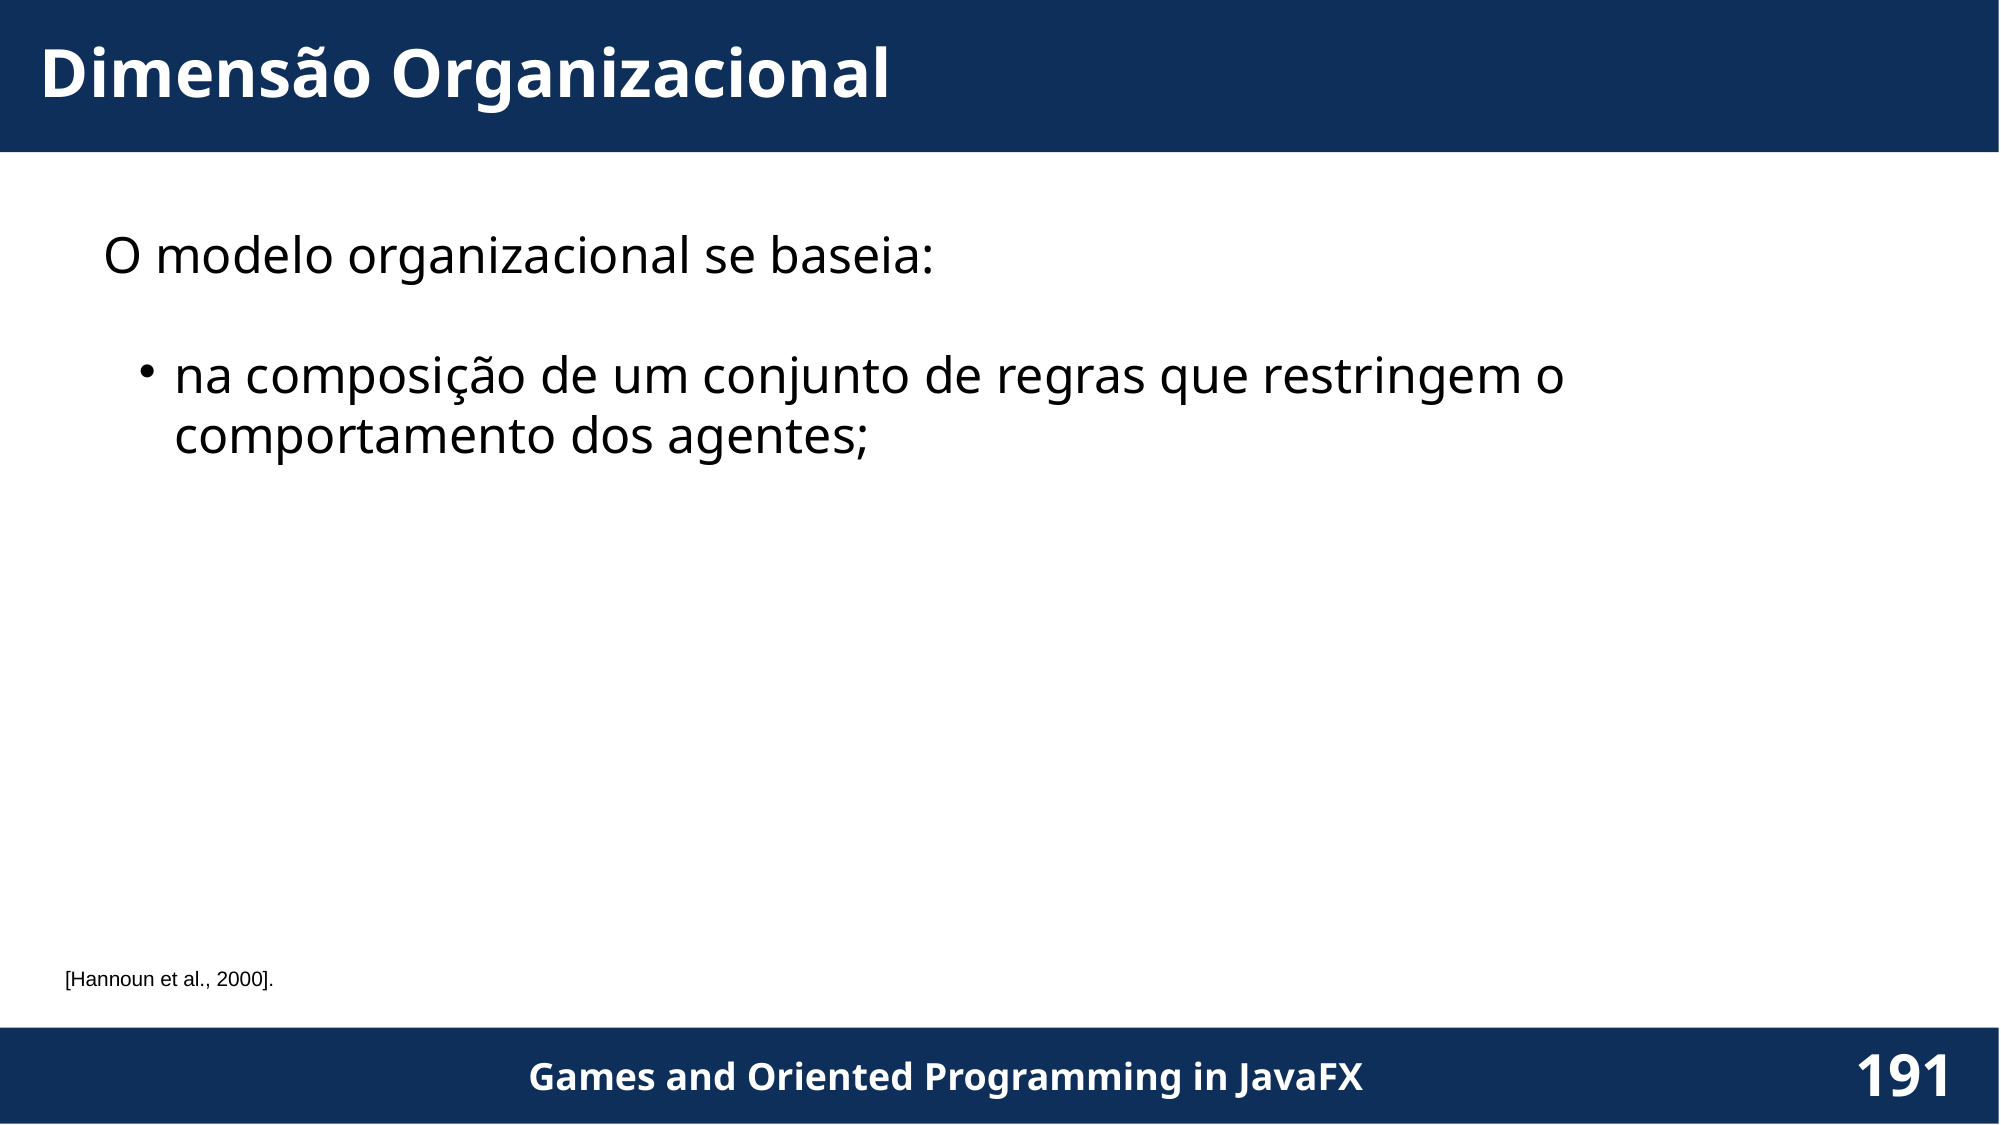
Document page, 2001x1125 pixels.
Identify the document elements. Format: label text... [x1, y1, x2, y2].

text_box [Hannoun et al., 2000]. [50, 958, 1969, 999]
text_box O modelo organizacional se baseia: na composição de um conjunto de regras que restringem o comportamento dos agentes; [88, 216, 1949, 472]
text_box Dimensão Organizacional [25, 23, 1999, 119]
